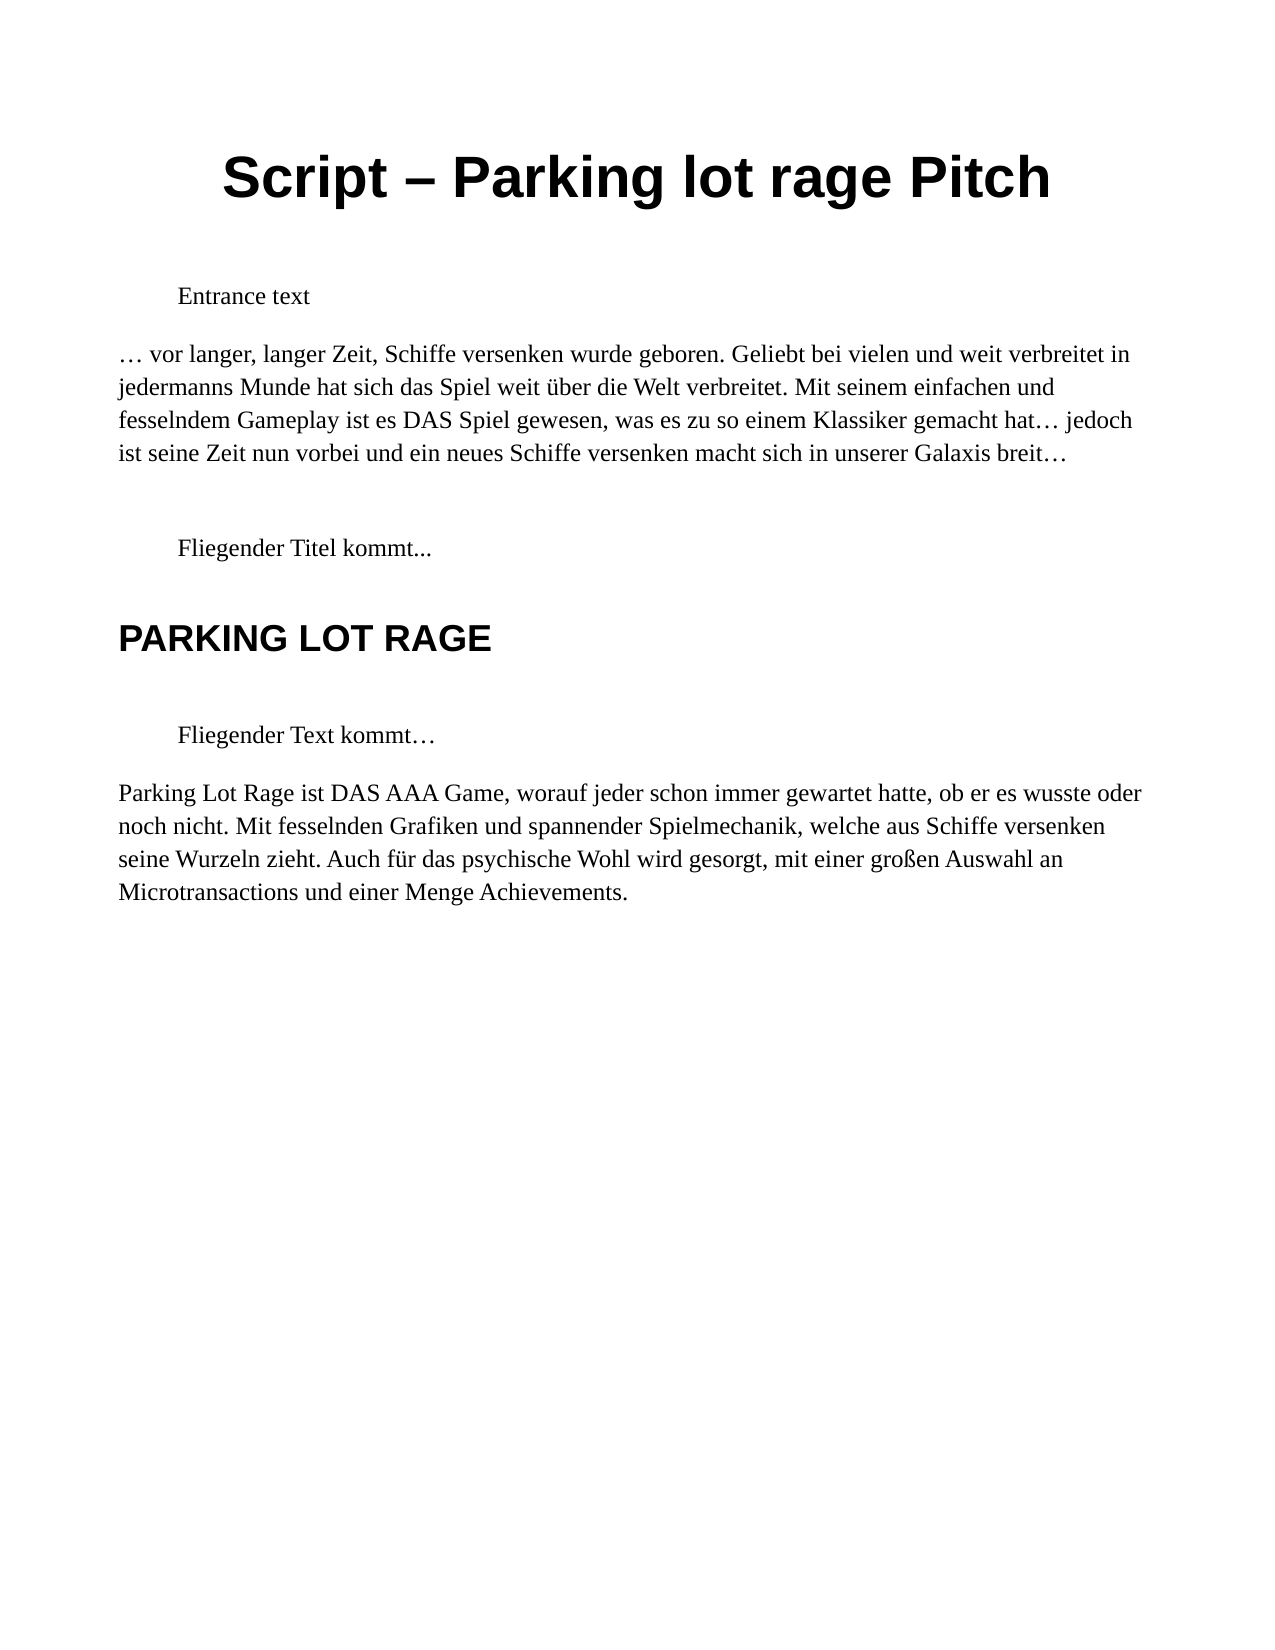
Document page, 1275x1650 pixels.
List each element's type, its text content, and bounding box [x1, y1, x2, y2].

text Fliegender Titel kommt... [177, 533, 1098, 562]
text Entrance text [177, 281, 1098, 310]
text Fliegender Text kommt… [177, 720, 1098, 749]
subtitle PARKING LOT RAGE [118, 617, 1157, 660]
text Parking Lot Rage ist DAS AAA Game, worauf jeder schon immer gewartet hatte, ob er es wusste oder noch nicht. Mit fesselnden Grafiken und spannender Spielmechanik, welche aus Schiffe versenken seine Wurzeln zieht. Auch für das psychische Wohl wird gesorgt, mit einer großen Auswahl an Microtransactions und einer Menge Achievements. [118, 778, 1157, 906]
title Script – Parking lot rage Pitch [118, 143, 1157, 210]
text … vor langer, langer Zeit, Schiffe versenken wurde geboren. Geliebt bei vielen und weit verbreitet in jedermanns Munde hat sich das Spiel weit über die Welt verbreitet. Mit seinem einfachen und fesselndem Gameplay ist es DAS Spiel gewesen, was es zu so einem Klassiker gemacht hat… jedoch ist seine Zeit nun vorbei und ein neues Schiffe versenken macht sich in unserer Galaxis breit… [118, 339, 1157, 467]
